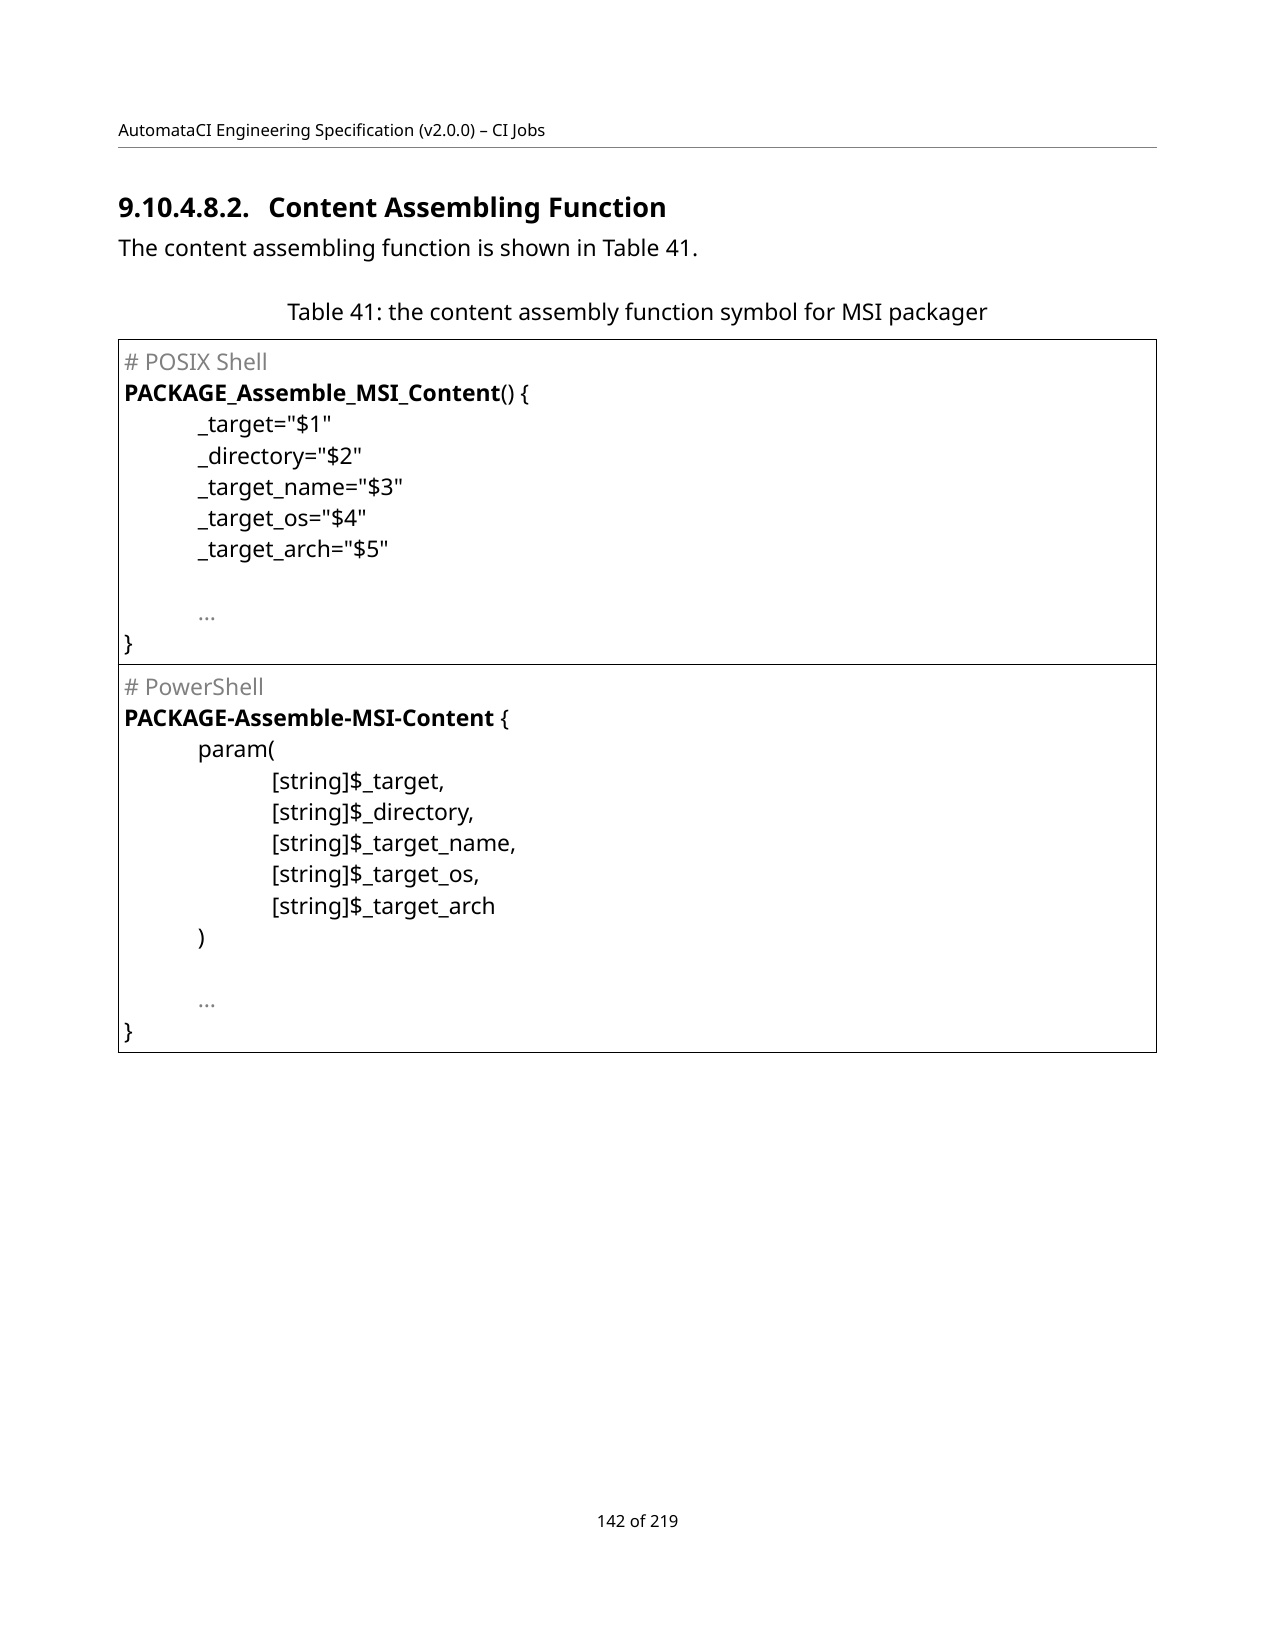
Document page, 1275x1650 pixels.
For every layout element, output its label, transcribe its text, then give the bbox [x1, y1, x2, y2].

text Table 41: the content assembly function symbol for MSI packager [118, 295, 1157, 327]
subtitle Content Assembling Function [118, 189, 1157, 226]
table_cell # PowerShell PACKAGE-Assemble-MSI-Content { param( [string]$_target, [string]$_directory, [string]$_target_name, [string]$_target_os, [string]$_target_arch ) … } [119, 665, 1156, 1052]
table_header # POSIX Shell PACKAGE_Assemble_MSI_Content() { _target="$1" _directory="$2" _target_name="$3" _target_os="$4" _target_arch="$5" … } [119, 340, 1156, 664]
text The content assembling function is shown in Table 41. [118, 232, 1157, 263]
